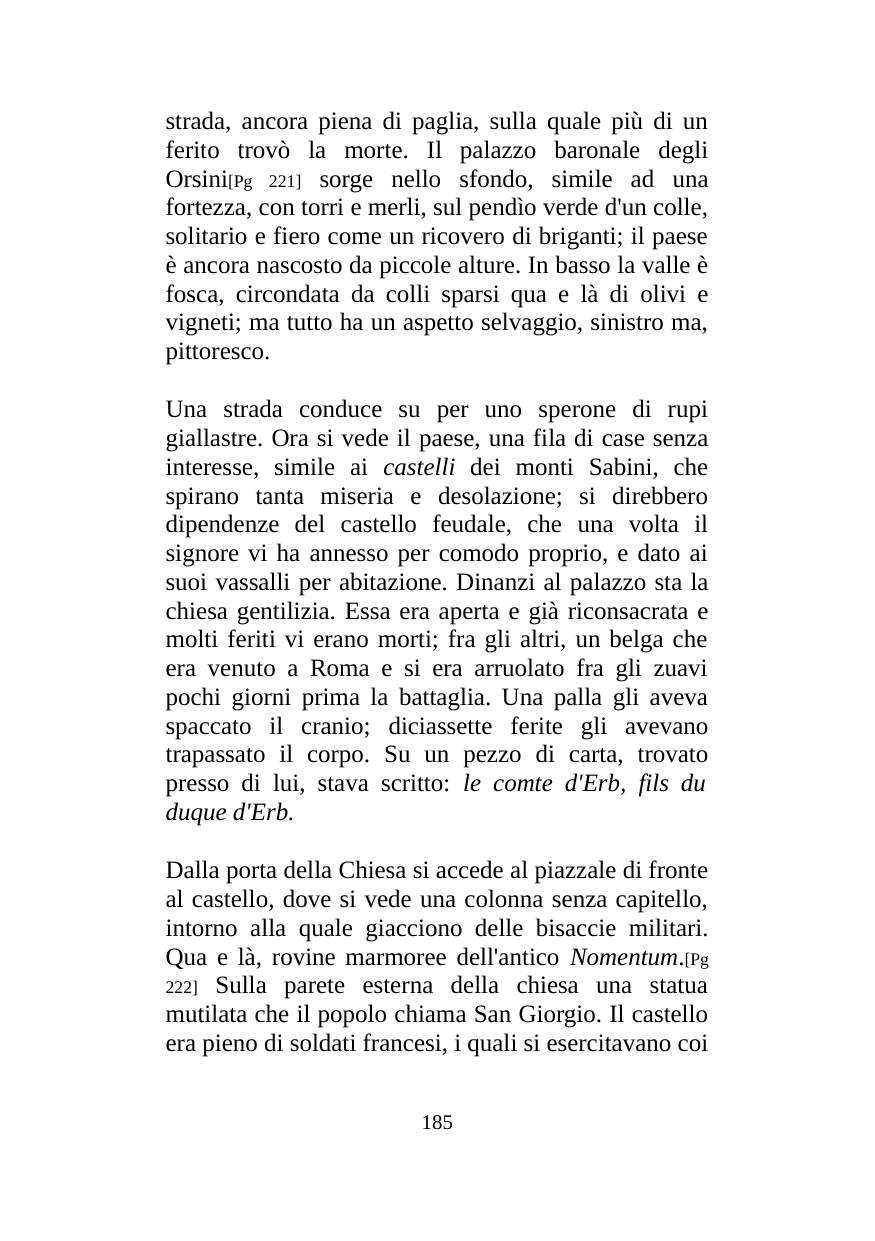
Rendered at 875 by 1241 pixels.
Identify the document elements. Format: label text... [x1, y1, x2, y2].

text strada, ancora piena di paglia, sulla quale più di un ferito trovò la morte. Il palazzo baronale degli Orsini[Pg 221] sorge nello sfondo, simile ad una fortezza, con torri e merli, sul pendìo verde d'un colle, solitario e fiero come un ricovero di briganti; il paese è ancora nascosto da piccole alture. In basso la valle è fosca, circondata da colli sparsi qua e là di olivi e vigneti; ma tutto ha un aspetto selvaggio, sinistro ma, pittoresco. [165, 106, 709, 365]
text Una strada conduce su per uno sperone di rupi giallastre. Ora si vede il paese, una fila di case senza interesse, simile ai castelli dei monti Sabini, che spirano tanta miseria e desolazione; si direbbero dipendenze del castello feudale, che una volta il signore vi ha annesso per comodo proprio, e dato ai suoi vassalli per abitazione. Dinanzi al palazzo sta la chiesa gentilizia. Essa era aperta e già riconsacrata e molti feriti vi erano morti; fra gli altri, un belga che era venuto a Roma e si era arruolato fra gli zuavi pochi giorni prima la battaglia. Una palla gli aveva spaccato il cranio; diciassette ferite gli avevano trapassato il corpo. Su un pezzo di carta, trovato presso di lui, stava scritto: le comte d'Erb, fils du duque d'Erb. [165, 394, 709, 826]
text Dalla porta della Chiesa si accede al piazzale di fronte al castello, dove si vede una colonna senza capitello, intorno alla quale giacciono delle bisaccie militari. Qua e là, rovine marmoree dell'antico Nomentum.[Pg 222] Sulla parete esterna della chiesa una statua mutilata che il popolo chiama San Giorgio. Il castello era pieno di soldati francesi, i quali si esercitavano coi [165, 855, 709, 1057]
